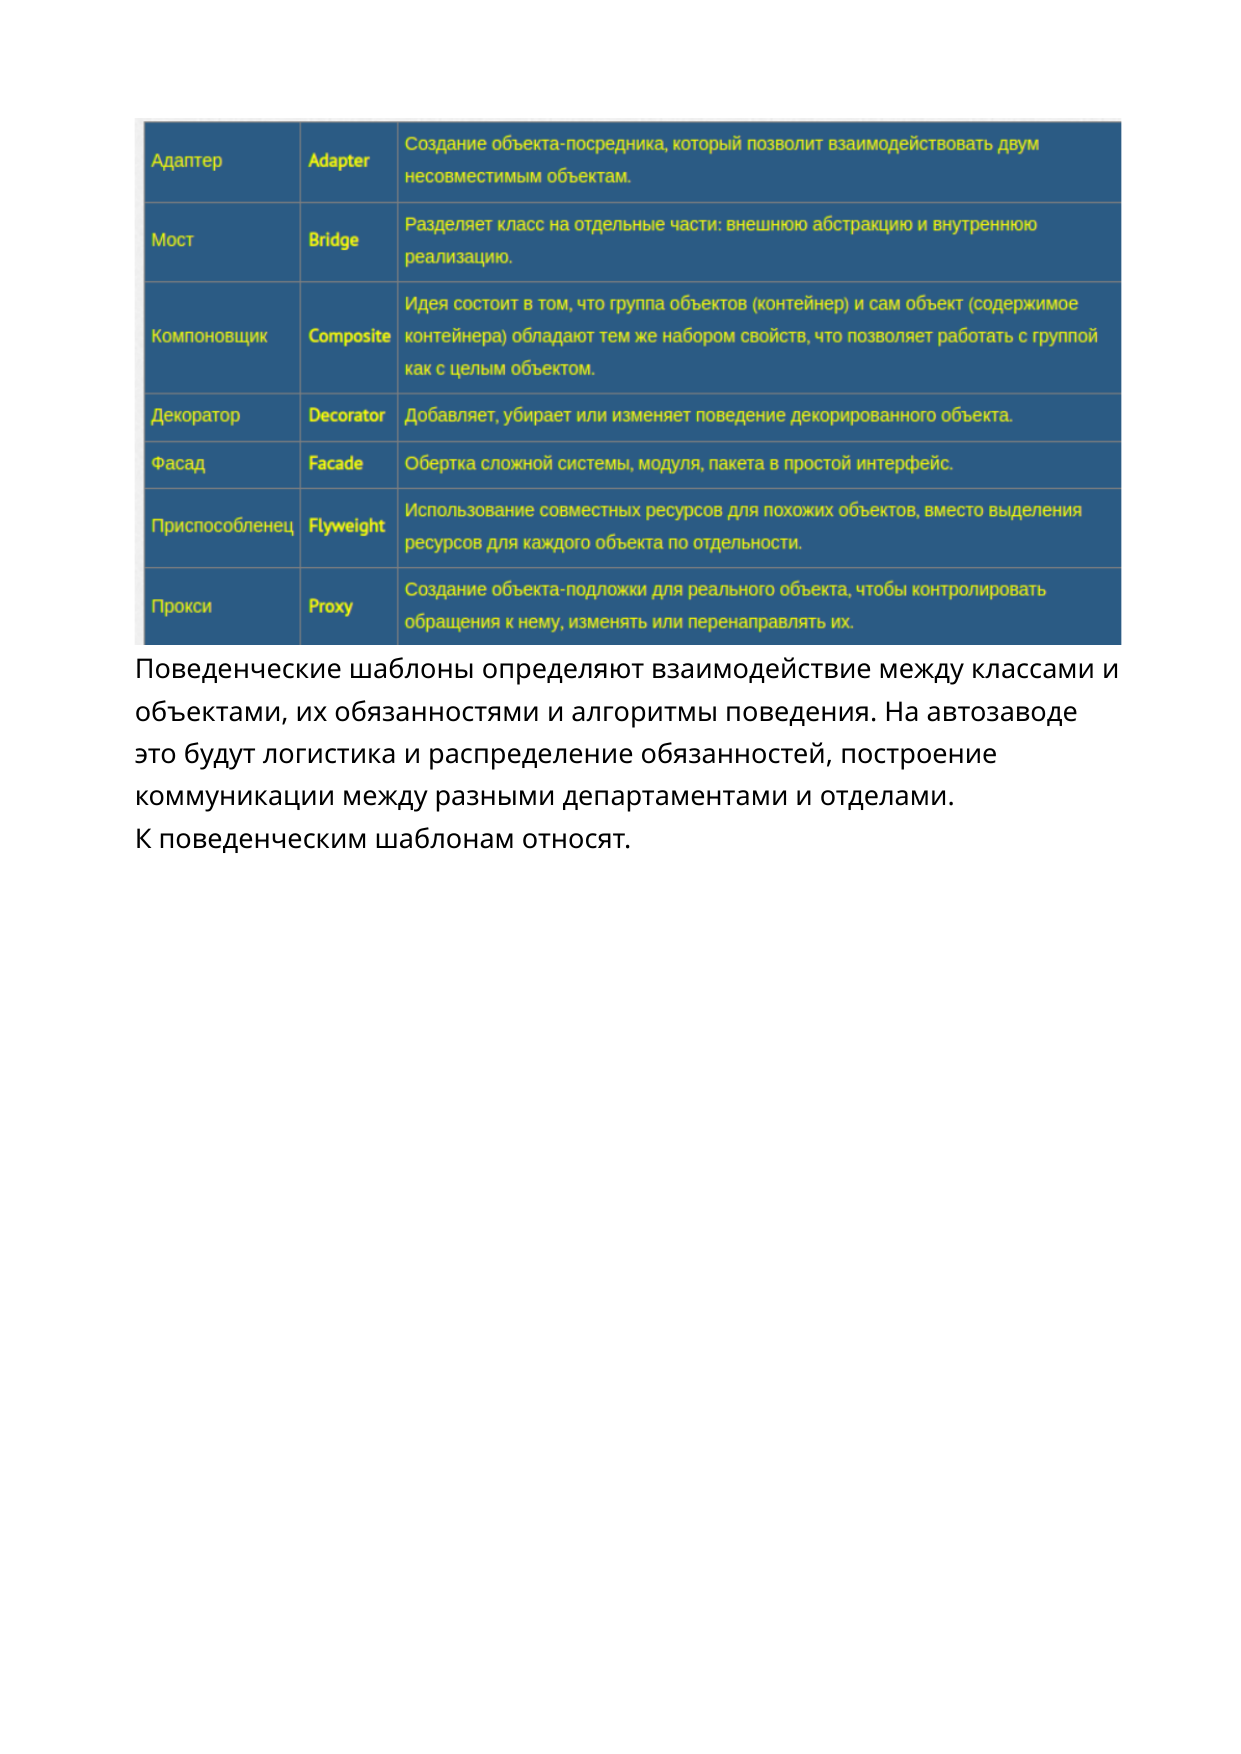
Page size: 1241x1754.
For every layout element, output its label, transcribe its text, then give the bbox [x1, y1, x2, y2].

picture [134, 118, 1122, 645]
text Поведенческие шаблоны определяют взаимодействие между классами и объектами, их обязанностями и алгоритмы поведения. На автозаводе это будут логистика и распределение обязанностей, построение коммуникации между разными департаментами и отделами. К поведенческим шаблонам относят. [134, 645, 1121, 856]
